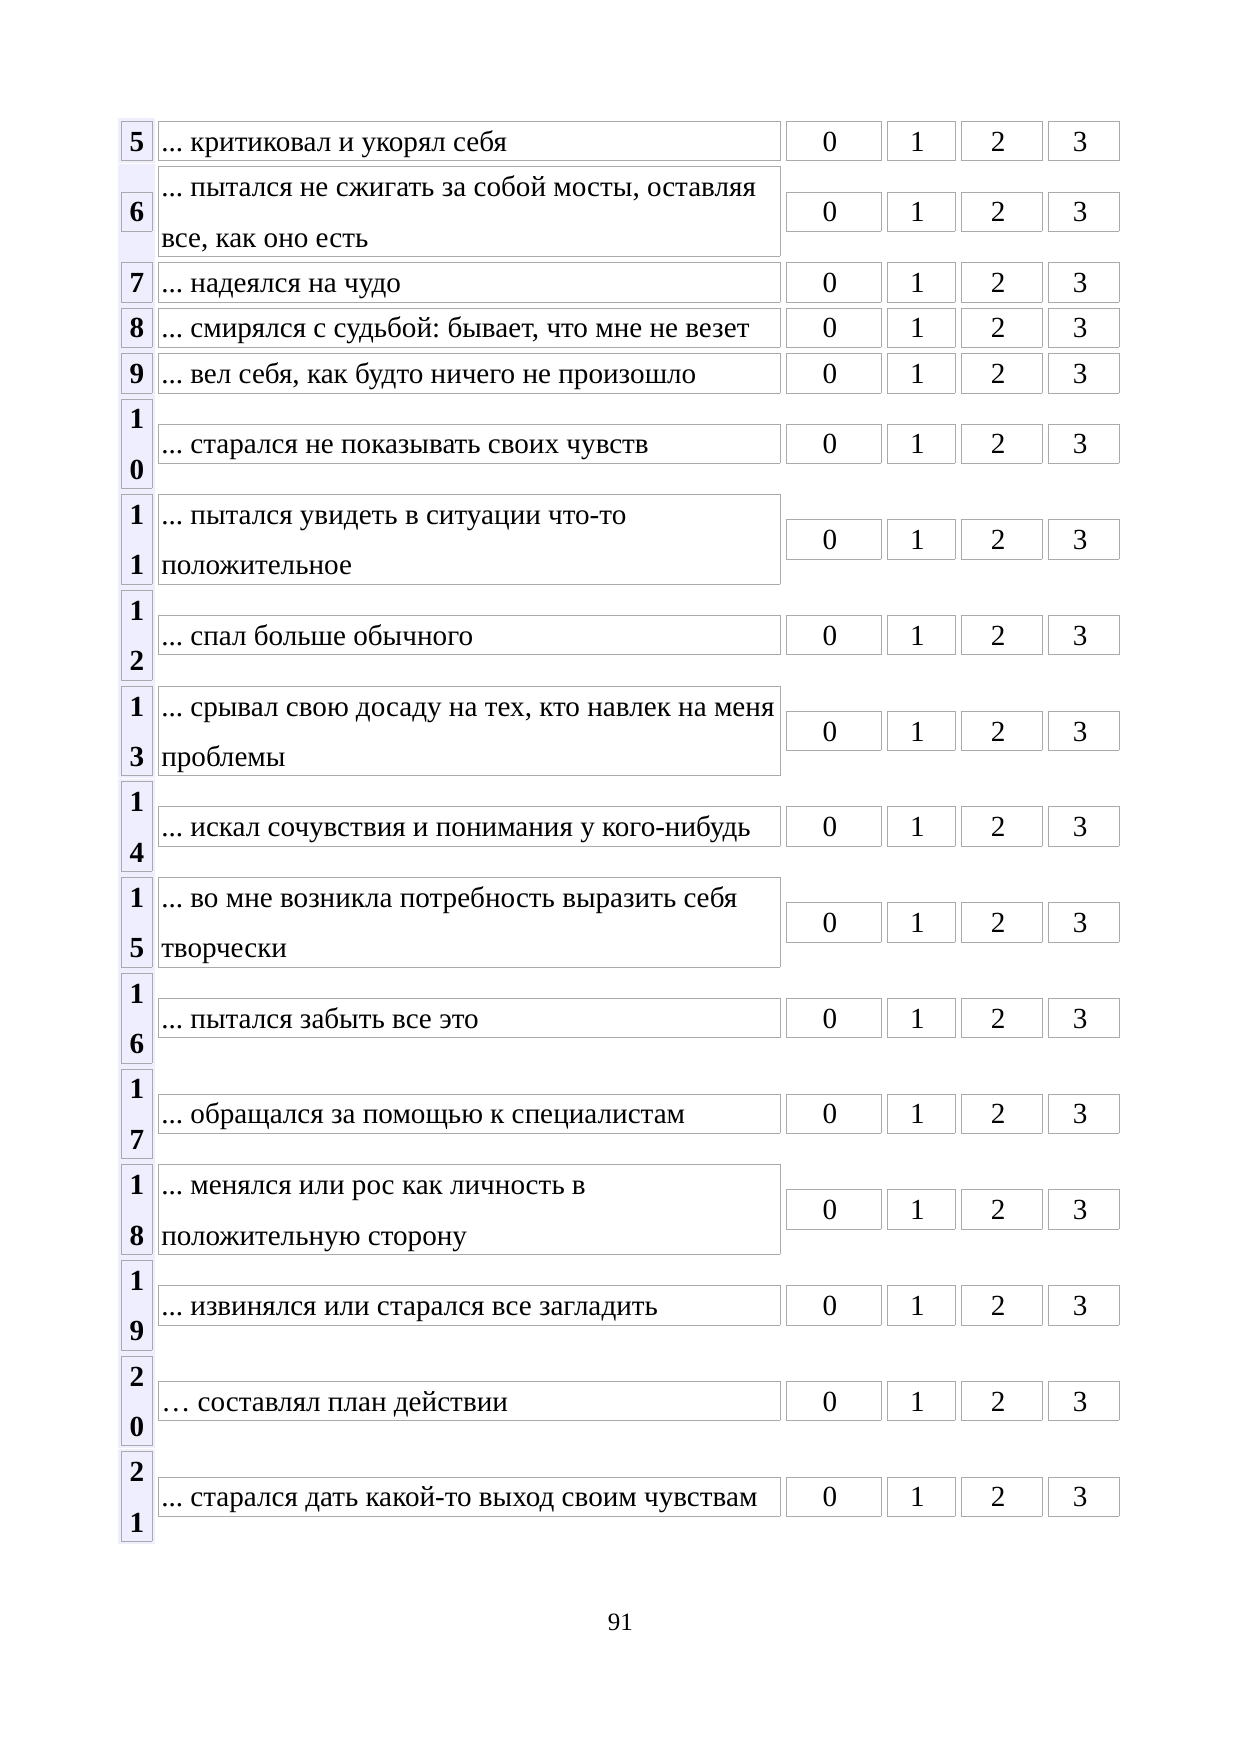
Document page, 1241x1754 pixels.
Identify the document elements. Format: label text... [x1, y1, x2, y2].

table_cell 3 [1045, 491, 1122, 587]
table_cell 0 [783, 396, 884, 491]
table_cell 3 [1045, 1353, 1122, 1448]
table_cell 2 [958, 779, 1045, 874]
table_cell 1 [884, 779, 958, 874]
table_cell 19 [118, 1257, 155, 1353]
table_cell 1 [884, 396, 958, 491]
table_cell 3 [1045, 350, 1122, 396]
table_cell 9 [118, 350, 155, 396]
table_cell ... пытался увидеть в ситуации что-то положительное [155, 491, 783, 587]
table_cell 2 [958, 1449, 1045, 1544]
table_cell 3 [1045, 970, 1122, 1066]
table_cell ... критиковал и укорял себя [155, 118, 783, 163]
table_cell 18 [118, 1161, 155, 1257]
table_cell 6 [118, 164, 155, 259]
table_cell 0 [783, 164, 884, 259]
table_cell 3 [1045, 1449, 1122, 1544]
table_cell 3 [1045, 874, 1122, 970]
table_cell ... обращался за помощью к специалистам [155, 1066, 783, 1161]
table_cell ... вел себя, как будто ничего не произошло [155, 350, 783, 396]
table_cell … составлял план действии [155, 1353, 783, 1448]
table_cell ... срывал свою досаду на тех, кто навлек на меня проблемы [155, 683, 783, 778]
table_cell 3 [1045, 779, 1122, 874]
table_cell 7 [118, 259, 155, 305]
table_cell 2 [958, 305, 1045, 350]
table_cell 2 [958, 1353, 1045, 1448]
table_cell ... спал больше обычного [155, 587, 783, 683]
table_cell 3 [1045, 118, 1122, 163]
table_cell 0 [783, 491, 884, 587]
table_cell 1 [884, 164, 958, 259]
table_cell 3 [1045, 396, 1122, 491]
table_cell 1 [884, 874, 958, 970]
table_cell 15 [118, 874, 155, 970]
table_cell 0 [783, 683, 884, 778]
table_cell 5 [118, 118, 155, 163]
table_cell 8 [118, 305, 155, 350]
table_cell 1 [884, 1353, 958, 1448]
table_cell 1 [884, 350, 958, 396]
table_cell 2 [958, 350, 1045, 396]
table_cell 0 [783, 1449, 884, 1544]
table_cell 2 [958, 491, 1045, 587]
table_cell 2 [958, 683, 1045, 778]
table_cell 3 [1045, 587, 1122, 683]
table_cell 1 [884, 1066, 958, 1161]
table_cell 1 [884, 587, 958, 683]
table_cell 0 [783, 587, 884, 683]
table_cell ... старался не показывать своих чувств [155, 396, 783, 491]
table_cell 2 [958, 118, 1045, 163]
table_cell 21 [118, 1449, 155, 1544]
table_cell 2 [958, 1066, 1045, 1161]
table_cell 0 [783, 259, 884, 305]
table_cell 14 [118, 779, 155, 874]
table_cell ... извинялся или старался все загладить [155, 1257, 783, 1353]
table_cell 0 [783, 350, 884, 396]
table_cell 0 [783, 779, 884, 874]
table_cell 1 [884, 259, 958, 305]
table_cell 1 [884, 683, 958, 778]
table_cell 2 [958, 396, 1045, 491]
table_cell 12 [118, 587, 155, 683]
table_cell 2 [958, 259, 1045, 305]
table_cell 10 [118, 396, 155, 491]
table_cell ... пытался не сжигать за собой мосты, оставляя все, как оно есть [155, 164, 783, 259]
table_cell 3 [1045, 305, 1122, 350]
table_cell ... смирялся с судьбой: бывает, что мне не везет [155, 305, 783, 350]
table_cell ... надеялся на чудо [155, 259, 783, 305]
table_cell 1 [884, 970, 958, 1066]
table_cell 2 [958, 1257, 1045, 1353]
table_cell 0 [783, 970, 884, 1066]
table_cell 1 [884, 118, 958, 163]
table_cell 3 [1045, 259, 1122, 305]
table_cell 0 [783, 1066, 884, 1161]
table_cell 2 [958, 587, 1045, 683]
table_cell 0 [783, 305, 884, 350]
table_cell 17 [118, 1066, 155, 1161]
table_cell 1 [884, 1257, 958, 1353]
table_cell 13 [118, 683, 155, 778]
table_cell 1 [884, 305, 958, 350]
table_cell 11 [118, 491, 155, 587]
table_cell 3 [1045, 164, 1122, 259]
table_cell 16 [118, 970, 155, 1066]
table_cell 3 [1045, 1161, 1122, 1257]
table_cell 2 [958, 1161, 1045, 1257]
table_cell 3 [1045, 1066, 1122, 1161]
table_cell 3 [1045, 683, 1122, 778]
table_cell ... старался дать какой-то выход своим чувствам [155, 1449, 783, 1544]
table_cell 0 [783, 1257, 884, 1353]
table_cell 0 [783, 1353, 884, 1448]
table_cell 2 [958, 164, 1045, 259]
table_cell 20 [118, 1353, 155, 1448]
table_cell 0 [783, 1161, 884, 1257]
table_cell 1 [884, 491, 958, 587]
table_cell 0 [783, 874, 884, 970]
table_cell 3 [1045, 1257, 1122, 1353]
table_cell ... пытался забыть все это [155, 970, 783, 1066]
table_cell ... искал сочувствия и понимания у кого-нибудь [155, 779, 783, 874]
table_cell 1 [884, 1161, 958, 1257]
table_cell ... во мне возникла потребность выразить себя творчески [155, 874, 783, 970]
table_cell 1 [884, 1449, 958, 1544]
table_cell 2 [958, 970, 1045, 1066]
table_cell 0 [783, 118, 884, 163]
table_cell 2 [958, 874, 1045, 970]
table_cell ... менялся или рос как личность в положительную сторону [155, 1161, 783, 1257]
